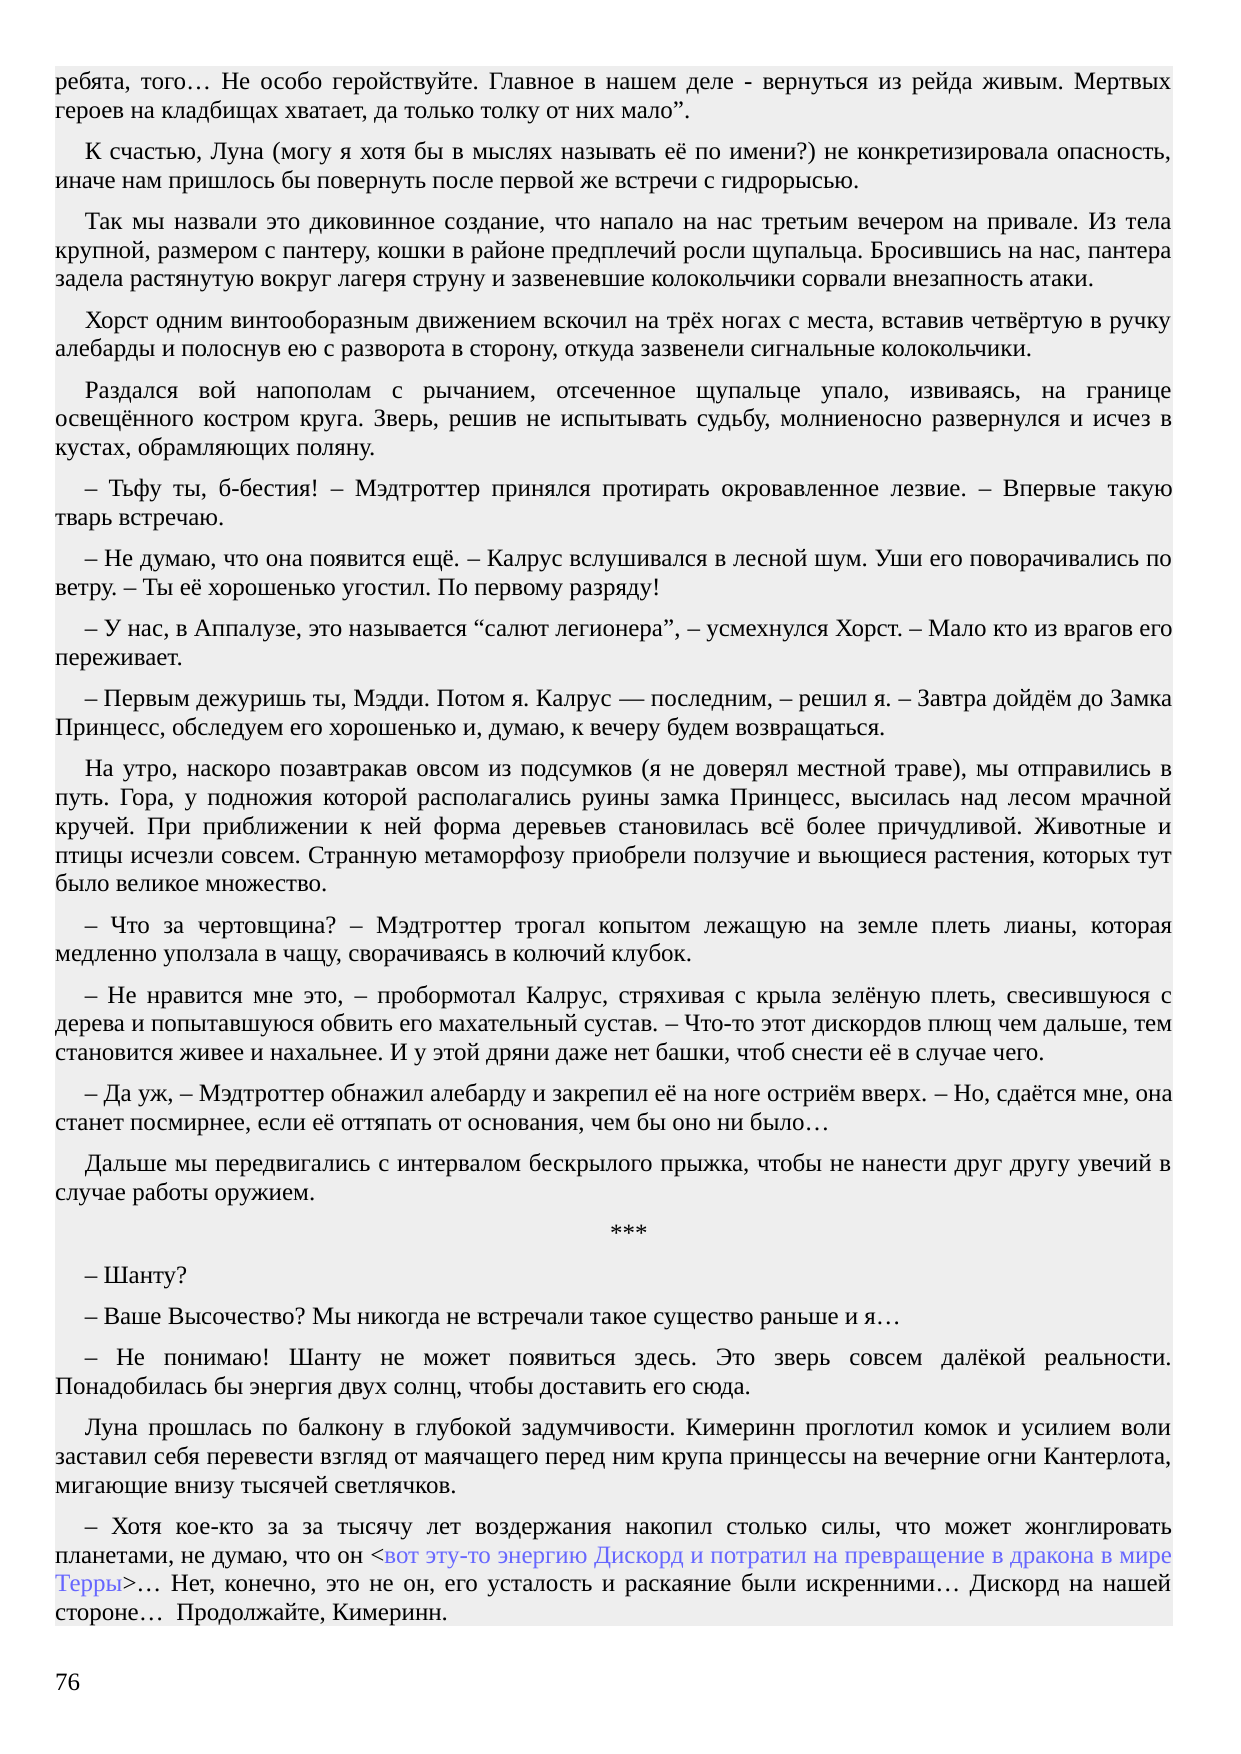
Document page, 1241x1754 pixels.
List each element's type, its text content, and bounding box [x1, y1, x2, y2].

text *** [55, 1218, 1173, 1247]
text На утро, наскоро позавтракав овсом из подсумков (я не доверял местной траве), мы отправились в путь. Гора, у подножия которой располагались руины замка Принцесс, высилась над лесом мрачной кручей. При приближении к ней форма деревьев становилась всё более причудливой. Животные и птицы исчезли совсем. Странную метаморфозу приобрели ползучие и вьющиеся растения, которых тут было великое множество. [55, 753, 1173, 897]
text ребята, того… Не особо геройствуйте. Главное в нашем деле - вернуться из рейда живым. Мертвых героев на кладбищах хватает, да только толку от них мало”. [55, 66, 1173, 123]
text – Не думаю, что она появится ещё. – Калрус вслушивался в лесной шум. Уши его поворачивались по ветру. – Ты её хорошенько угостил. По первому разряду! [55, 543, 1173, 601]
text – Не нравится мне это, – пробормотал Калрус, стряхивая с крыла зелёную плеть, свесившуюся с дерева и попытавшуюся обвить его махательный сустав. – Что-то этот дискордов плющ чем дальше, тем становится живее и нахальнее. И у этой дряни даже нет башки, чтоб снести её в случае чего. [55, 980, 1173, 1066]
text Так мы назвали это диковинное создание, что напало на нас третьим вечером на привале. Из тела крупной, размером с пантеру, кошки в районе предплечий росли щупальца. Бросившись на нас, пантера задела растянутую вокруг лагеря струну и зазвеневшие колокольчики сорвали внезапность атаки. [55, 206, 1173, 292]
text – У нас, в Аппалузе, это называется “салют легионера”, – усмехнулся Хорст. – Мало кто из врагов его переживает. [55, 613, 1173, 671]
text – Не понимаю! Шанту не может появиться здесь. Это зверь совсем далёкой реальности. Понадобилась бы энергия двух солнц, чтобы доставить его сюда. [55, 1342, 1173, 1400]
text – Хотя кое-кто за за тысячу лет воздержания накопил столько силы, что может жонглировать планетами, не думаю, что он <вот эту-то энергию Дискорд и потратил на превращение в дракона в мире Терры>… Нет, конечно, это не он, его усталость и раскаяние были искренними… Дискорд на нашей стороне… Продолжайте, Кимеринн. [55, 1511, 1173, 1626]
text Луна прошлась по балкону в глубокой задумчивости. Кимеринн проглотил комок и усилием воли заставил себя перевести взгляд от маячащего перед ним крупа принцессы на вечерние огни Кантерлота, мигающие внизу тысячей светлячков. [55, 1412, 1173, 1498]
text – Первым дежуришь ты, Мэдди. Потом я. Калрус — последним, – решил я. – Завтра дойдём до Замка Принцесс, обследуем его хорошенько и, думаю, к вечеру будем возвращаться. [55, 683, 1173, 741]
text Раздался вой напополам с рычанием, отсеченное щупальце упало, извиваясь, на границе освещённого костром круга. Зверь, решив не испытывать судьбу, молниеносно развернулся и исчез в кустах, обрамляющих поляну. [55, 375, 1173, 461]
text – Ваше Высочество? Мы никогда не встречали такое существо раньше и я… [55, 1301, 1173, 1330]
text Дальше мы передвигались с интервалом бескрылого прыжка, чтобы не нанести друг другу увечий в случае работы оружием. [55, 1148, 1173, 1206]
text – Что за чертовщина? – Мэдтроттер трогал копытом лежащую на земле плеть лианы, которая медленно уползала в чащу, сворачиваясь в колючий клубок. [55, 910, 1173, 967]
text К счастью, Луна (могу я хотя бы в мыслях называть её по имени?) не конкретизировала опасность, иначе нам пришлось бы повернуть после первой же встречи с гидрорысью. [55, 136, 1173, 193]
text – Да уж, – Мэдтроттер обнажил алебарду и закрепил её на ноге остриём вверх. – Но, сдаётся мне, она станет посмирнее, если её оттяпать от основания, чем бы оно ни было… [55, 1078, 1173, 1136]
text – Шанту? [55, 1260, 1173, 1288]
text Хорст одним винтооборазным движением вскочил на трёх ногах с места, вставив четвёртую в ручку алебарды и полоснув ею с разворота в сторону, откуда зазвенели сигнальные колокольчики. [55, 305, 1173, 362]
text – Тьфу ты, б-бестия! – Мэдтроттер принялся протирать окровавленное лезвие. – Впервые такую тварь встречаю. [55, 473, 1173, 531]
